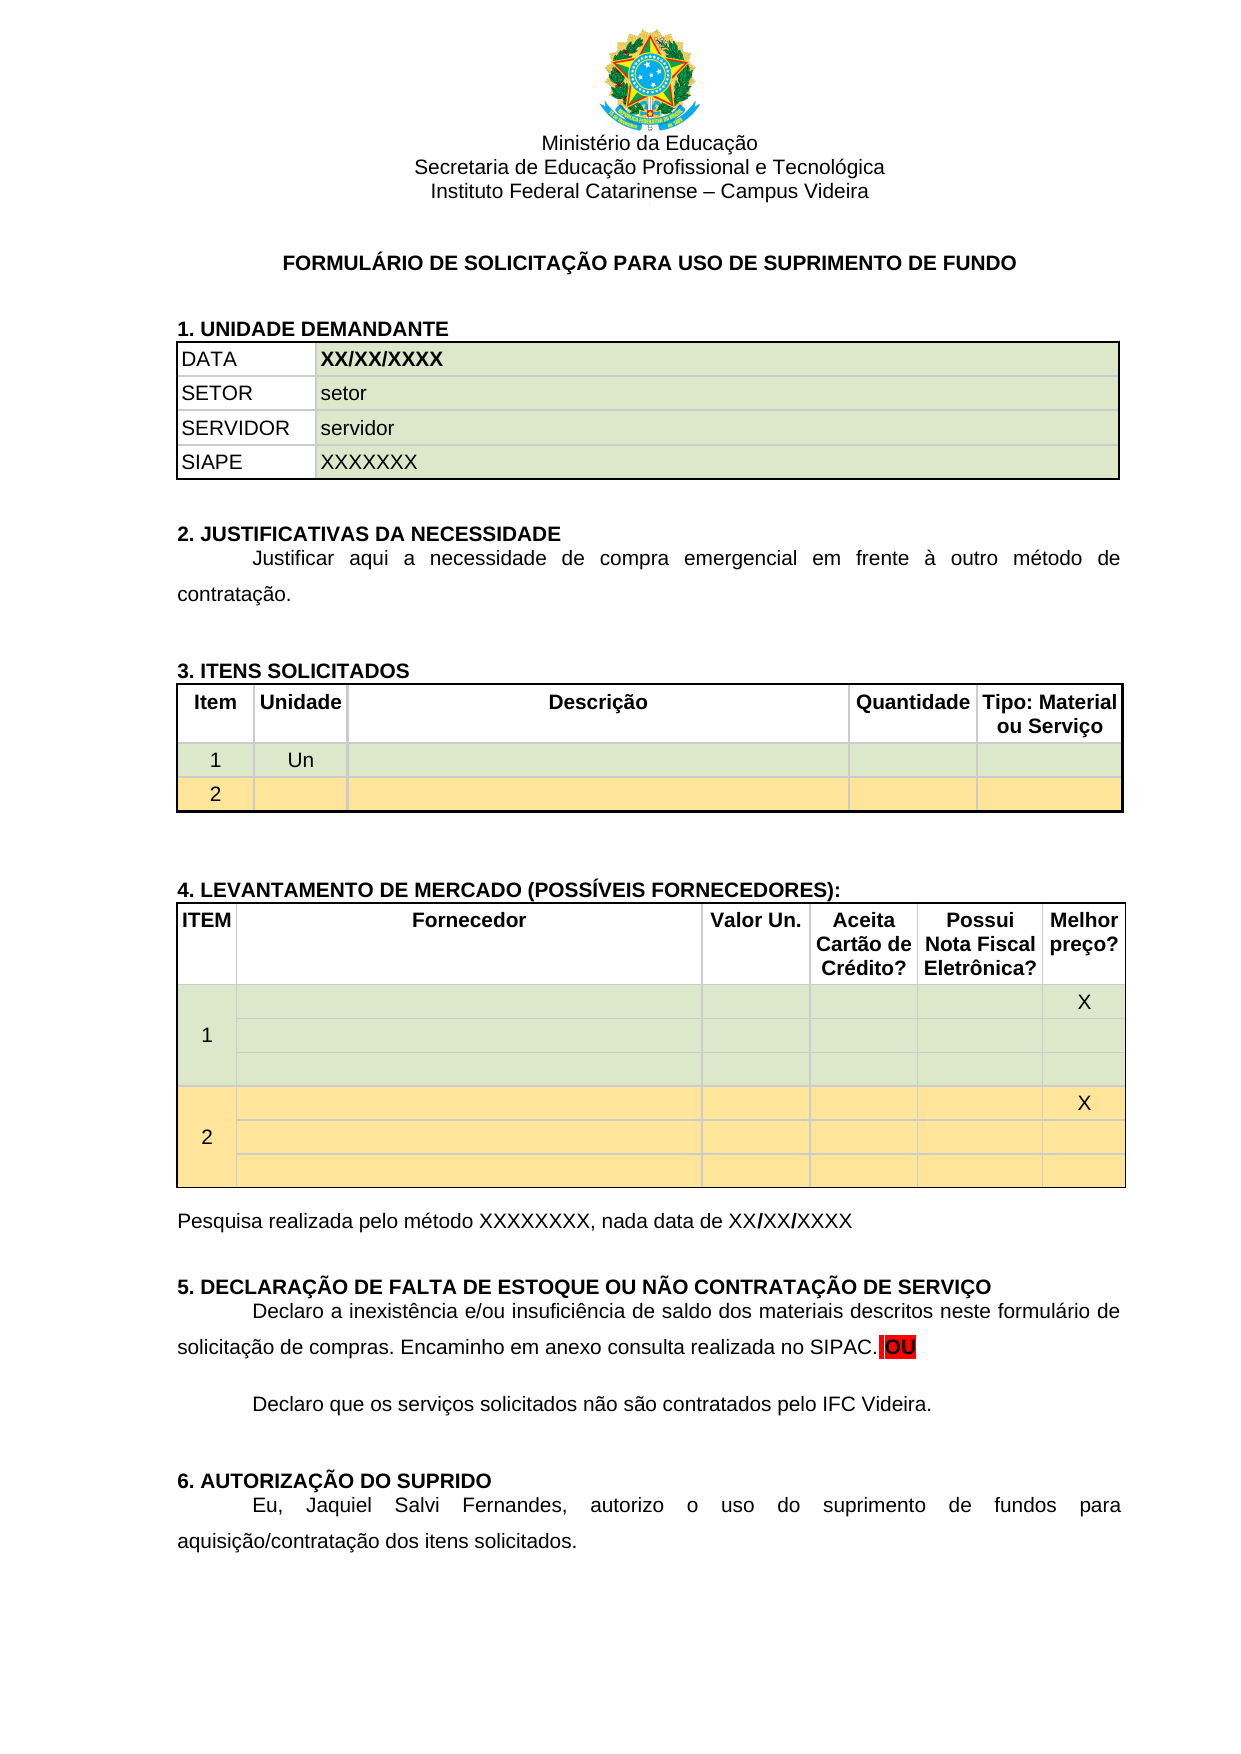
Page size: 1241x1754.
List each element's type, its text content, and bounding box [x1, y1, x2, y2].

table_cell [703, 1155, 809, 1187]
table_cell [349, 778, 848, 810]
table_cell [703, 1019, 809, 1051]
table_cell [811, 1019, 917, 1051]
table_header Fornecedor [237, 904, 701, 984]
table_cell servidor [317, 411, 1118, 444]
table_cell [1043, 1155, 1125, 1187]
table_cell [1043, 1121, 1125, 1153]
table_cell [918, 1053, 1042, 1085]
table_cell [811, 1121, 917, 1153]
table_cell [703, 1053, 809, 1085]
table_header ITEM [178, 904, 236, 984]
table_cell 2 [178, 778, 253, 810]
table_cell [918, 1087, 1042, 1119]
title FORMULÁRIO DE SOLICITAÇÃO PARA USO DE SUPRIMENTO DE FUNDO [177, 251, 1122, 275]
table_header Quantidade [850, 685, 976, 742]
table_cell [918, 1019, 1042, 1051]
table_header Unidade [255, 685, 346, 742]
text Declaro a inexistência e/ou insuficiência de saldo dos materiais descritos neste formulário de solicitação de compras. Encaminho em anexo consulta realizada no SIPAC. OU [177, 1299, 1122, 1359]
table_cell [811, 1053, 917, 1085]
table_header Melhor preço? [1043, 904, 1125, 984]
table_header DATA [178, 343, 315, 375]
table_cell [811, 985, 917, 1018]
title 4. LEVANTAMENTO DE MERCADO (POSSÍVEIS FORNECEDORES): [177, 878, 1122, 902]
table_header Possui Nota Fiscal Eletrônica? [918, 904, 1042, 984]
table_cell [1043, 1053, 1125, 1085]
table_cell [237, 1019, 701, 1051]
table_cell [850, 744, 976, 776]
table_cell SIAPE [178, 446, 315, 478]
table_cell [703, 1121, 809, 1153]
picture [599, 29, 700, 131]
table_cell 1 [178, 985, 236, 1085]
table_cell [237, 1155, 701, 1187]
text Declaro que os serviços solicitados não são contratados pelo IFC Videira. [177, 1392, 1122, 1416]
table_cell SETOR [178, 377, 315, 409]
table_cell [978, 744, 1121, 776]
table_cell [703, 985, 809, 1018]
table_cell [237, 1053, 701, 1085]
table_cell XXXXXXX [317, 446, 1118, 478]
table_cell Un [255, 744, 346, 776]
table_cell setor [317, 377, 1118, 409]
table_cell [237, 1121, 701, 1153]
text Pesquisa realizada pelo método XXXXXXXX, nada data de XX/XX/XXXX [177, 1209, 1122, 1233]
table_header Aceita Cartão de Crédito? [811, 904, 917, 984]
table_cell [811, 1155, 917, 1187]
table_cell SERVIDOR [178, 411, 315, 444]
table_cell [978, 778, 1121, 810]
title 5. DECLARAÇÃO DE FALTA DE ESTOQUE OU NÃO CONTRATAÇÃO DE SERVIÇO [177, 1275, 1122, 1299]
title 1. UNIDADE DEMANDANTE [177, 317, 1122, 341]
table_header XX/XX/XXXX [317, 343, 1118, 375]
table_cell [703, 1087, 809, 1119]
picture [664, 107, 700, 131]
table_cell 2 [178, 1087, 236, 1187]
table_cell [255, 778, 346, 810]
title 2. JUSTIFICATIVAS DA NECESSIDADE [177, 522, 1122, 546]
table_cell [1043, 1019, 1125, 1051]
table_cell X [1043, 985, 1125, 1018]
table_header Valor Un. [703, 904, 809, 984]
text Eu, Jaquiel Salvi Fernandes, autorizo o uso do suprimento de fundos para aquisição/contratação dos itens solicitados. [177, 1493, 1122, 1553]
table_cell [237, 985, 701, 1018]
table_header Item [178, 685, 253, 742]
title 6. AUTORIZAÇÃO DO SUPRIDO [177, 1469, 1122, 1493]
table_header Descrição [349, 685, 848, 742]
text Justificar aqui a necessidade de compra emergencial em frente à outro método de contratação. [177, 546, 1122, 606]
table_header Tipo: Material ou Serviço [978, 685, 1121, 742]
table_cell X [1043, 1087, 1125, 1119]
picture [671, 111, 681, 118]
table_cell [918, 1121, 1042, 1153]
table_cell [918, 1155, 1042, 1187]
table_cell [918, 985, 1042, 1018]
title 3. ITENS SOLICITADOS [177, 659, 1122, 683]
table_cell [811, 1087, 917, 1119]
table_cell [850, 778, 976, 810]
table_cell [349, 744, 848, 776]
table_cell [237, 1087, 701, 1119]
table_cell 1 [178, 744, 253, 776]
